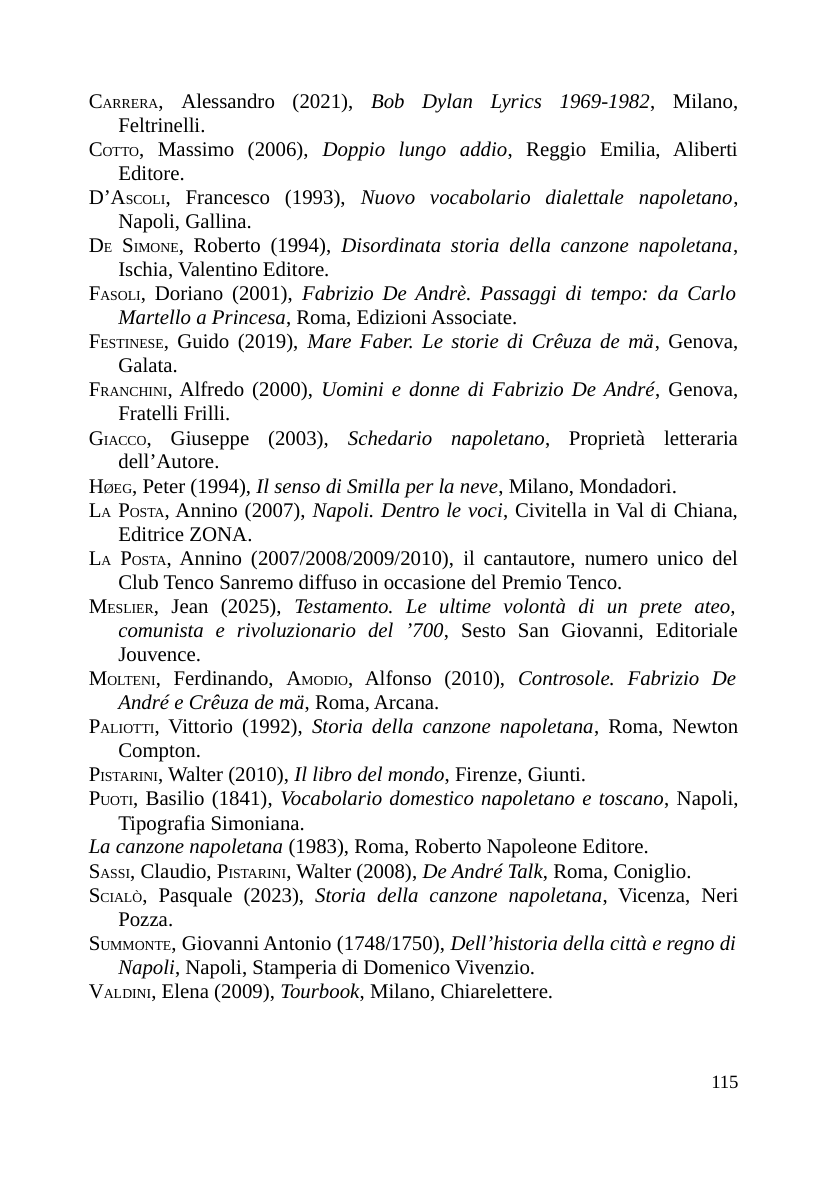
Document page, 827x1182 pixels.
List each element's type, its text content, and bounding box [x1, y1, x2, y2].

text Summonte, Giovanni Antonio (1748/1750), Dell’historia della città e regno di Napoli, Napoli, Stamperia di Domenico Vivenzio. [88, 931, 738, 979]
text Valdini, Elena (2009), Tourbook, Milano, Chiarelettere. [88, 979, 738, 1003]
text Franchini, Alfredo (2000), Uomini e donne di Fabrizio De André, Genova, Fratelli Frilli. [88, 377, 738, 425]
text Puoti, Basilio (1841), Vocabolario domestico napoletano e toscano, Napoli, Tipografia Simoniana. [88, 786, 738, 834]
text Pistarini, Walter (2010), Il libro del mondo, Firenze, Giunti. [88, 762, 738, 786]
text Scialò, Pasquale (2023), Storia della canzone napoletana, Vicenza, Neri Pozza. [88, 883, 738, 931]
text Meslier, Jean (2025), Testamento. Le ultime volontà di un prete ateo, comunista e rivoluzionario del ’700, Sesto San Giovanni, Editoriale Jouvence. [88, 594, 738, 666]
text La Posta, Annino (2007/2008/2009/2010), il cantautore, numero unico del Club Tenco Sanremo diffuso in occasione del Premio Tenco. [88, 546, 738, 594]
text Høeg, Peter (1994), Il senso di Smilla per la neve, Milano, Mondadori. [88, 473, 738, 498]
text La Posta, Annino (2007), Napoli. Dentro le voci, Civitella in Val di Chiana, Editrice Zona. [88, 498, 738, 546]
text La canzone napoletana (1983), Roma, Roberto Napoleone Editore. [88, 834, 738, 858]
text Cotto, Massimo (2006), Doppio lungo addio, Reggio Emilia, Aliberti Editore. [88, 137, 738, 185]
text Fasoli, Doriano (2001), Fabrizio De Andrè. Passaggi di tempo: da Carlo Martello a Princesa, Roma, Edizioni Associate. [88, 281, 738, 329]
text Paliotti, Vittorio (1992), Storia della canzone napoletana, Roma, Newton Compton. [88, 714, 738, 762]
text Giacco, Giuseppe (2003), Schedario napoletano, Proprietà letteraria dell’Autore. [88, 425, 738, 473]
text D’Ascoli, Francesco (1993), Nuovo vocabolario dialettale napoletano, Napoli, Gallina. [88, 185, 738, 233]
text Molteni, Ferdinando, Amodio, Alfonso (2010), Controsole. Fabrizio De André e Crêuza de mä, Roma, Arcana. [88, 666, 738, 714]
text Festinese, Guido (2019), Mare Faber. Le storie di Crêuza de mä, Genova, Galata. [88, 329, 738, 377]
text Sassi, Claudio, Pistarini, Walter (2008), De André Talk, Roma, Coniglio. [88, 858, 738, 883]
text De Simone, Roberto (1994), Disordinata storia della canzone napoletana, Ischia, Valentino Editore. [88, 233, 738, 281]
text Carrera, Alessandro (2021), Bob Dylan Lyrics 1969-1982, Milano, Feltrinelli. [88, 88, 738, 137]
